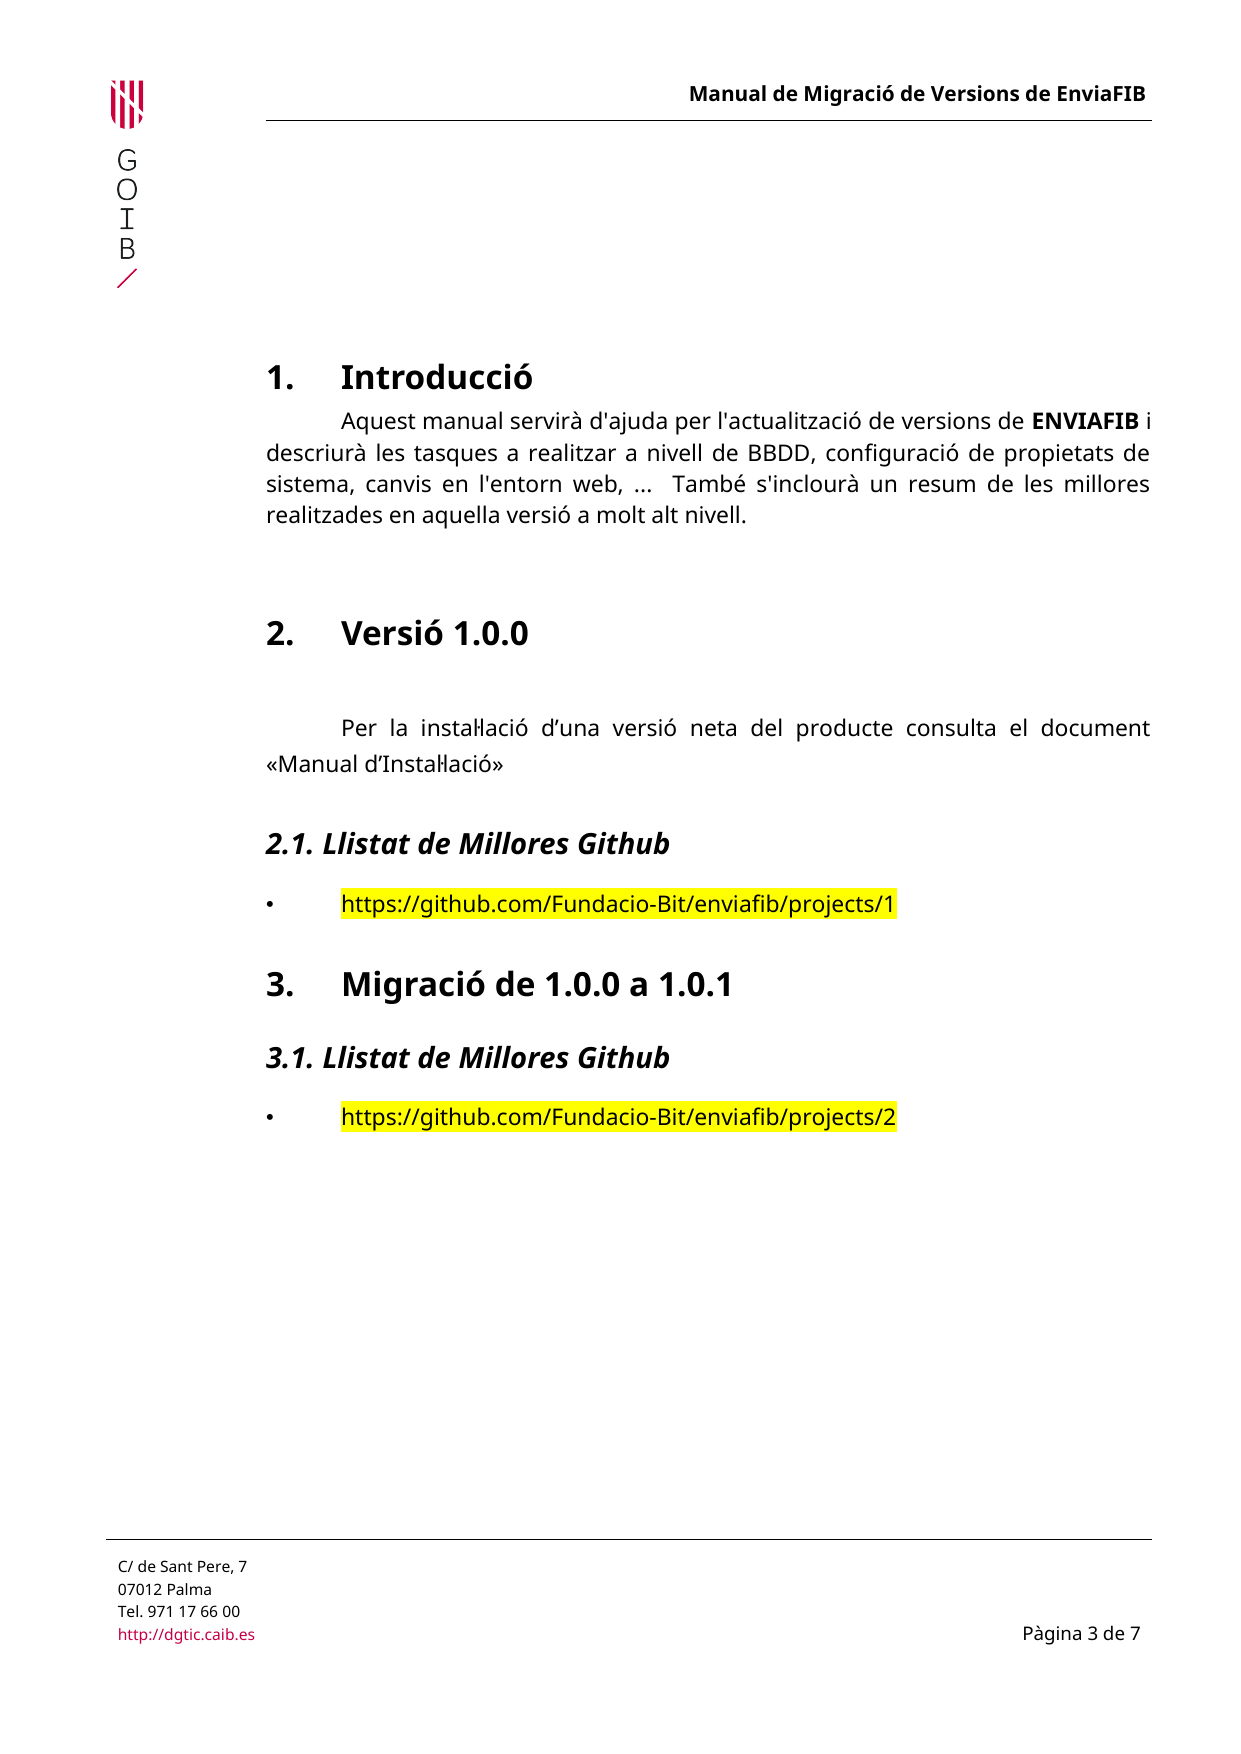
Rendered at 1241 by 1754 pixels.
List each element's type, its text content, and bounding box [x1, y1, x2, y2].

text Per la instal·lació d’una versió neta del producte consulta el document «Manual d’Instal·lació» [266, 712, 1152, 779]
list https://github.com/Fundacio-Bit/enviafib/projects/1 [266, 888, 1152, 919]
subtitle Llistat de Millores Github [266, 1037, 1152, 1077]
subtitle Migració de 1.0.0 a 1.0.1 [266, 960, 1152, 1006]
list https://github.com/Fundacio-Bit/enviafib/projects/2 [266, 1101, 1152, 1132]
picture [82, 57, 172, 319]
subtitle Versió 1.0.0 [266, 610, 1152, 655]
subtitle Llistat de Millores Github [266, 824, 1152, 863]
subtitle Introducció [266, 353, 1152, 399]
text Aquest manual servirà d'ajuda per l'actualització de versions de ENVIAFIB i descriurà les tasques a realitzar a nivell de BBDD, configuració de propietats de sistema, canvis en l'entorn web, ... També s'inclourà un resum de les millores realitzades en aquella versió a molt alt nivell. [266, 405, 1152, 530]
